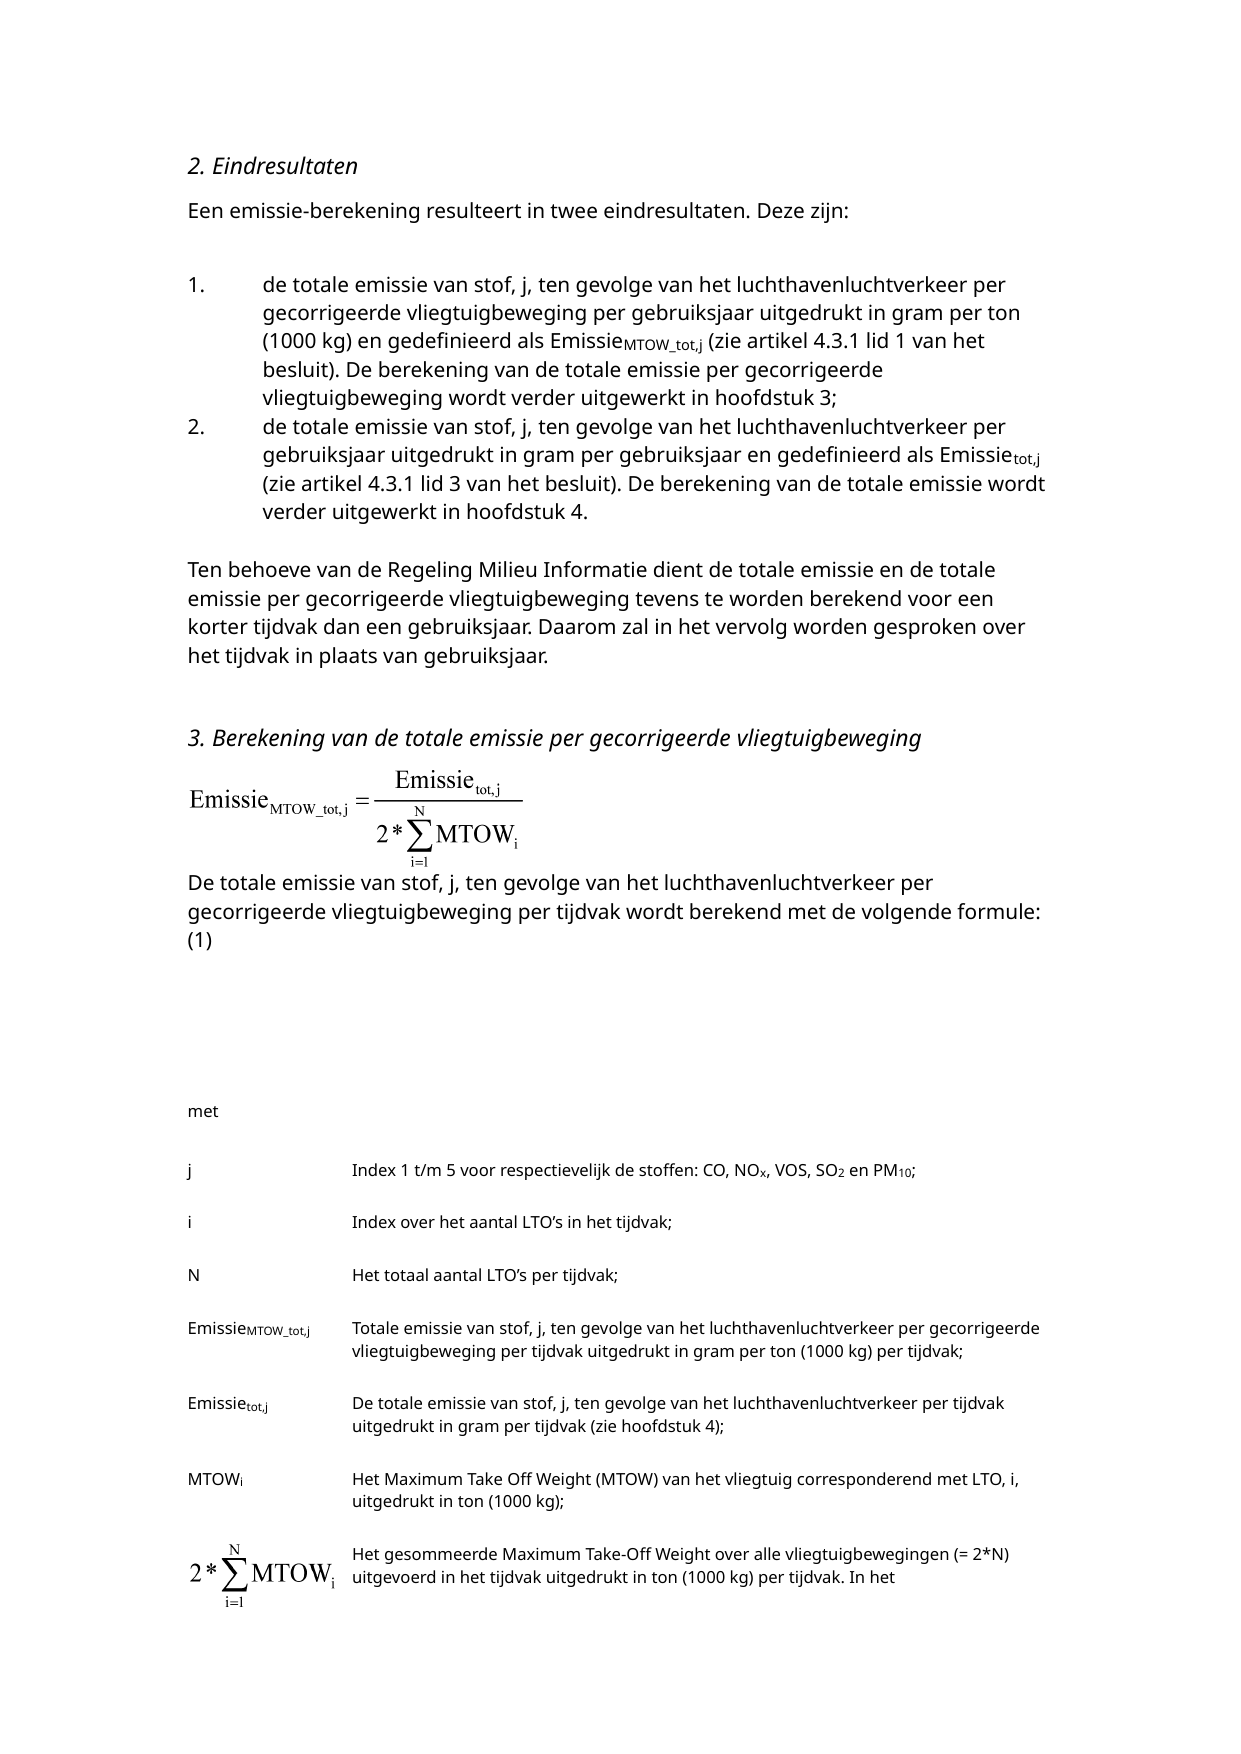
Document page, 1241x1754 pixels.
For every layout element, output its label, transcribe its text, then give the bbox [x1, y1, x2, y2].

table_cell [337, 1543, 352, 1588]
table_cell EmissieMTOW_tot,j [188, 1317, 352, 1392]
list de totale emissie van stof, j, ten gevolge van het luchthavenluchtverkeer per gebruiksjaar uitgedrukt in gram per gebruiksjaar en gedefinieerd als Emissietot,j (zie artikel 4.3.1 lid 3 van het besluit). De berekening van de totale emissie wordt verder uitgewerkt in hoofdstuk 4. [187, 412, 1053, 526]
table_header [188, 1042, 352, 1100]
text De totale emissie van stof, j, ten gevolge van het luchthavenluchtverkeer per gecorrigeerde vliegtuigbeweging per tijdvak wordt berekend met de volgende formule: [187, 868, 1053, 925]
subtitle 2. Eindresultaten [187, 150, 1053, 181]
table_cell De totale emissie van stof, j, ten gevolge van het luchthavenluchtverkeer per tijdvak uitgedrukt in gram per tijdvak (zie hoofdstuk 4); [352, 1392, 1053, 1467]
picture [187, 1542, 337, 1609]
table_cell Het totaal aantal LTO’s per tijdvak; [352, 1264, 1053, 1317]
table_cell Index 1 t/m 5 voor respectievelijk de stoffen: CO, NOx, VOS, SO2 en PM10; [352, 1159, 1053, 1211]
table_cell j [188, 1159, 352, 1211]
table_cell Index over het aantal LTO’s in het tijdvak; [352, 1211, 1053, 1264]
table_header [352, 1042, 1053, 1100]
list de totale emissie van stof, j, ten gevolge van het luchthavenluchtverkeer per gecorrigeerde vliegtuigbeweging per gebruiksjaar uitgedrukt in gram per ton (1000 kg) en gedefinieerd als EmissieMTOW_tot,j (zie artikel 4.3.1 lid 1 van het besluit). De berekening van de totale emissie per gecorrigeerde vliegtuigbeweging wordt verder uitgewerkt in hoofdstuk 3; [187, 270, 1053, 412]
picture [187, 768, 524, 869]
table_cell MTOWi [188, 1468, 352, 1543]
text (1) [187, 925, 1053, 954]
table_cell Het Maximum Take Off Weight (MTOW) van het vliegtuig corresponderend met LTO, i, uitgedrukt in ton (1000 kg); [352, 1468, 1053, 1543]
table_cell Totale emissie van stof, j, ten gevolge van het luchthavenluchtverkeer per gecorrigeerde vliegtuigbeweging per tijdvak uitgedrukt in gram per ton (1000 kg) per tijdvak; [352, 1317, 1053, 1392]
table_cell Het gesommeerde Maximum Take-Off Weight over alle vliegtuigbewegingen (= 2*N) uitgevoerd in het tijdvak uitgedrukt in ton (1000 kg) per tijdvak. In het [352, 1543, 1053, 1588]
table_cell met [188, 1100, 352, 1158]
table_cell N [188, 1264, 352, 1317]
table_cell [352, 1100, 1053, 1158]
table_cell Emissietot,j [188, 1392, 352, 1467]
text Een emissie-berekening resulteert in twee eindresultaten. Deze zijn: [187, 196, 1053, 225]
text Ten behoeve van de Regeling Milieu Informatie dient de totale emissie en de totale emissie per gecorrigeerde vliegtuigbeweging tevens te worden berekend voor een korter tijdvak dan een gebruiksjaar. Daarom zal in het vervolg worden gesproken over het tijdvak in plaats van gebruiksjaar. [187, 556, 1053, 669]
table_cell i [188, 1211, 352, 1264]
subtitle 3. Berekening van de totale emissie per gecorrigeerde vliegtuigbeweging [187, 722, 1053, 753]
